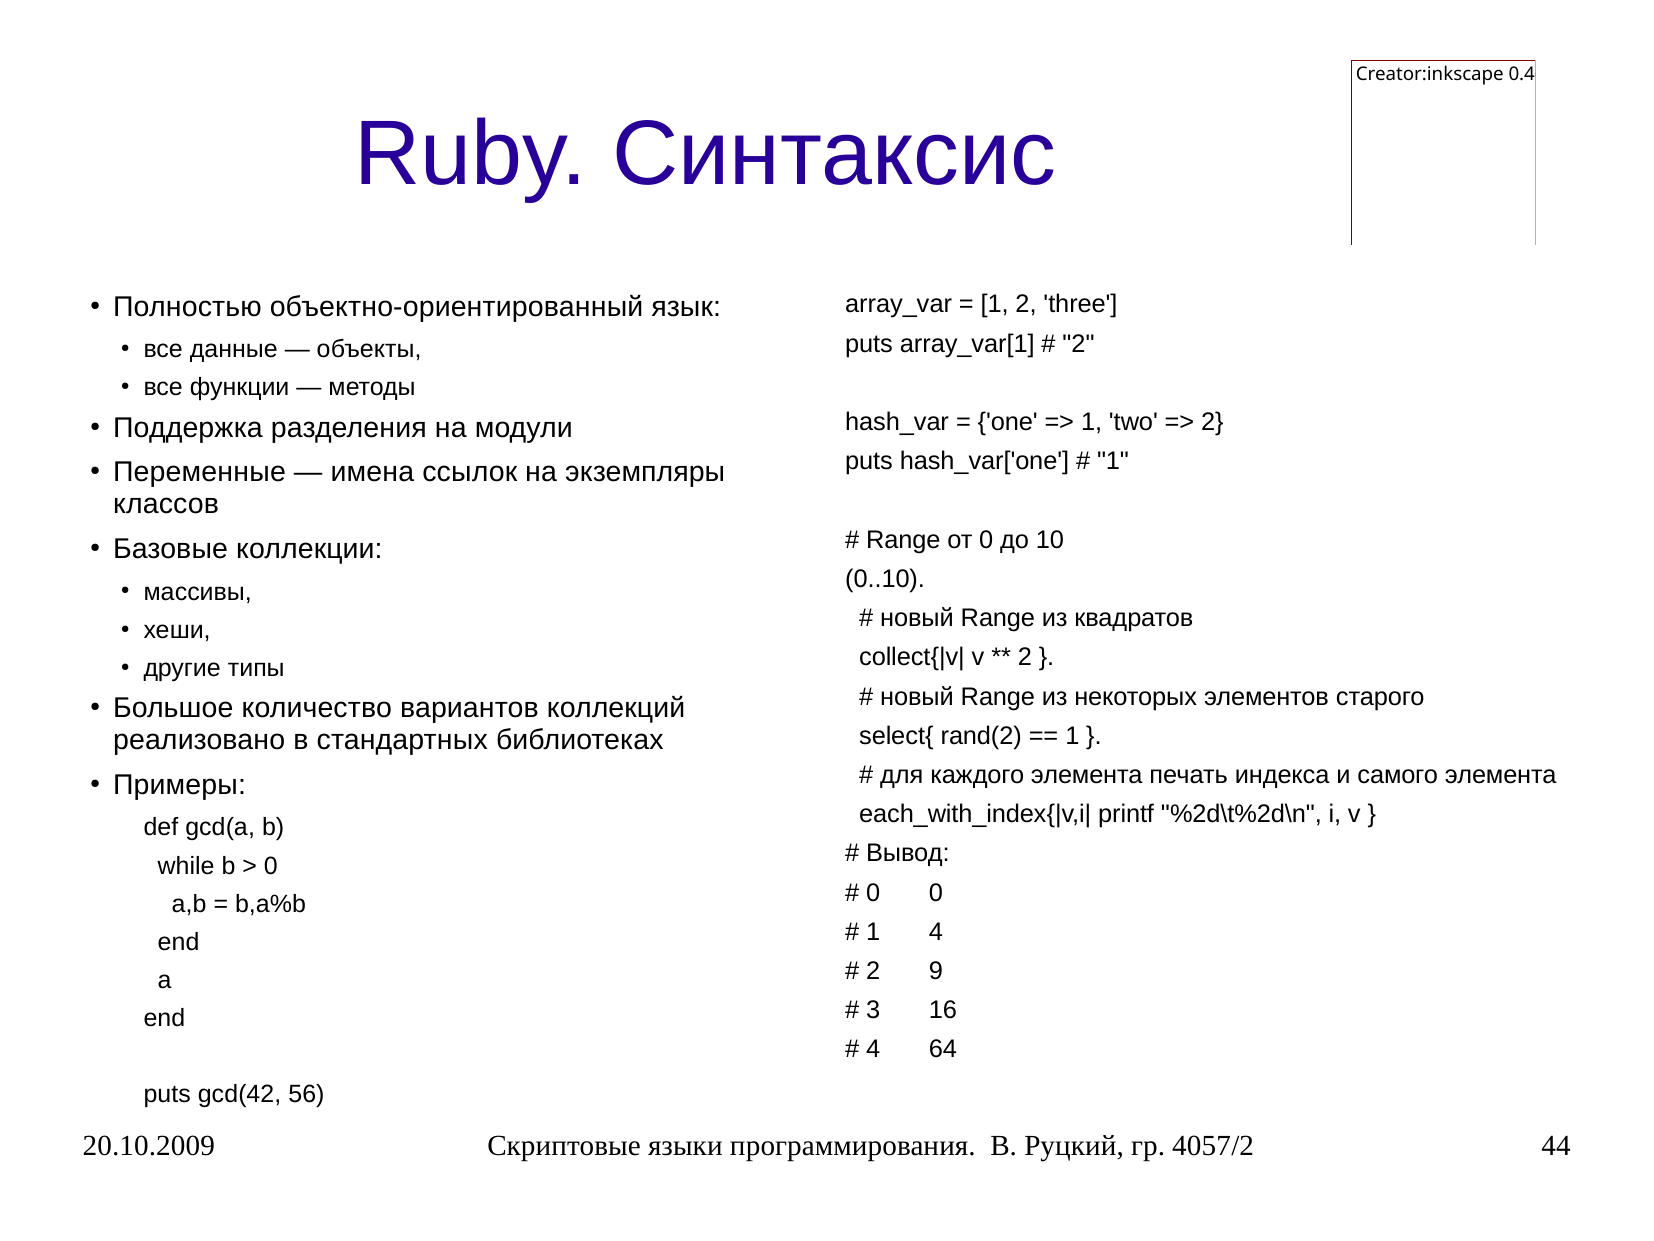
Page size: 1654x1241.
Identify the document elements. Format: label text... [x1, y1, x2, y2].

list array_var = [1, 2, 'three'] puts array_var[1] # "2" hash_var = {'one' => 1, 'two' => 2} puts hash_var['one'] # "1" # Range от 0 до 10 (0..10). # новый Range из квадратов collect{|v| v ** 2 }. # новый Range из некоторых элементов старого select{ rand(2) == 1 }. # для каждого элемента печать индекса и самого элемента each_with_index{|v,i| printf "%2d\t%2d\n", i, v } # Вывод: # 0 0 # 1 4 # 2 9 # 3 16 # 4 64 [845, 290, 1572, 1109]
picture [1349, 59, 1536, 245]
title Ruby. Синтаксис [82, 49, 1329, 257]
list Полностью объектно-ориентированный язык: все данные — объекты, все функции — методы Поддержка разделения на модули Переменные — имена ссылок на экземпляры классов Базовые коллекции: массивы, хеши, другие типы Большое количество вариантов коллекций реализовано в стандартных библиотеках Примеры: def gcd(a, b) while b > 0 a,b = b,a%b end a end puts gcd(42, 56) [82, 290, 809, 1109]
